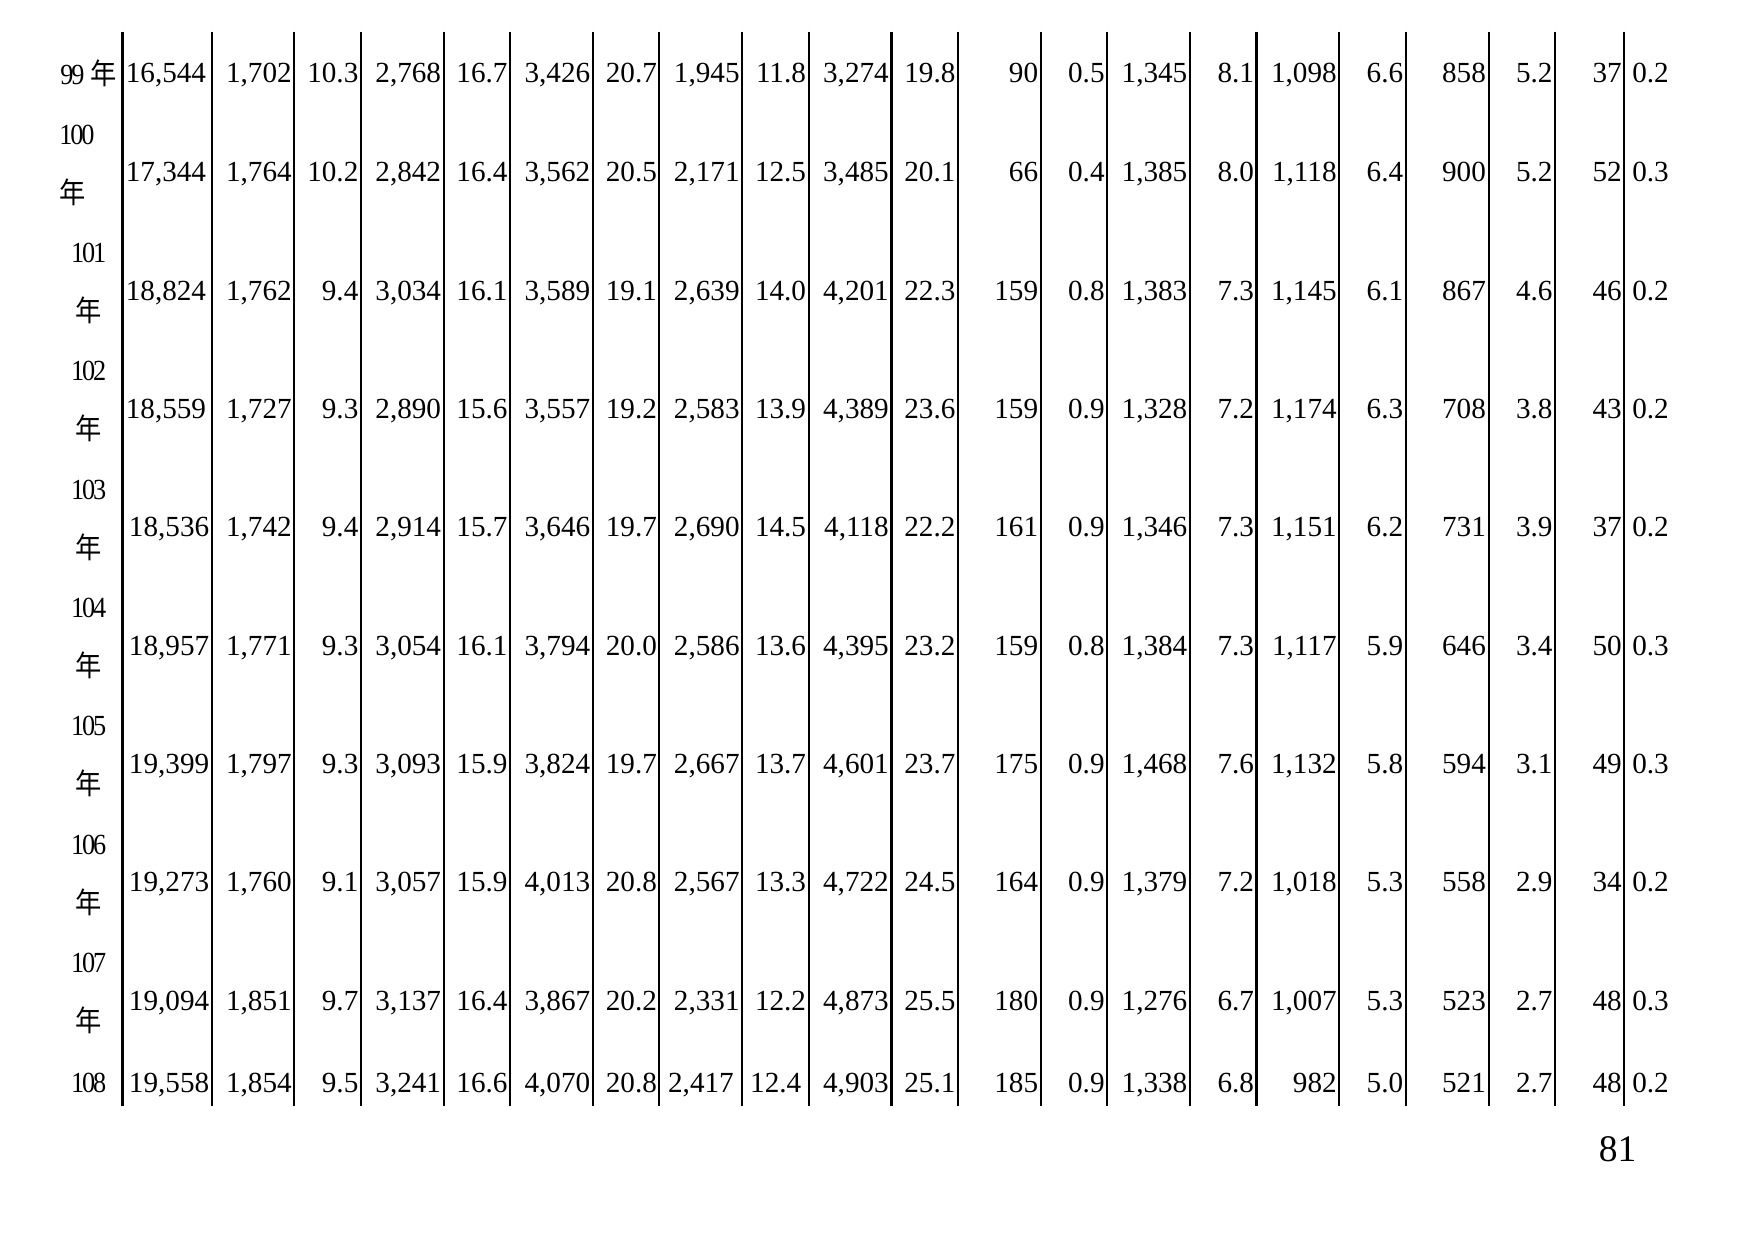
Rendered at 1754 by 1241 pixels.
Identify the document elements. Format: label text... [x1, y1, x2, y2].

table_cell 49 [1556, 704, 1623, 822]
table_cell 2,667 [660, 704, 741, 822]
table_cell 9.1 [295, 823, 360, 941]
table_cell 3,562 [511, 113, 592, 231]
table_cell 3,646 [511, 468, 592, 586]
table_cell 4.6 [1490, 231, 1554, 349]
table_cell 24.5 [893, 823, 957, 941]
table_cell 8.0 [1191, 113, 1255, 231]
table_cell 708 [1407, 349, 1488, 467]
table_cell 2,914 [362, 468, 443, 586]
table_cell 23.7 [893, 704, 957, 822]
table_cell 16.1 [445, 586, 509, 704]
table_cell 0.3 [1625, 704, 1671, 822]
table_cell 22.3 [893, 231, 957, 349]
table_cell 20.1 [893, 113, 957, 231]
table_cell 0.2 [1625, 1059, 1671, 1106]
table_cell 0.3 [1625, 113, 1671, 231]
table_cell 7.3 [1191, 586, 1255, 704]
table_cell 5.8 [1340, 704, 1405, 822]
table_cell 14.5 [743, 468, 808, 586]
table_cell 19.8 [893, 32, 957, 112]
table_cell 1,174 [1258, 349, 1338, 467]
table_cell 0.3 [1625, 941, 1671, 1059]
table_cell 0.2 [1625, 32, 1671, 112]
table_cell 5.0 [1340, 1059, 1405, 1106]
table_cell 2,586 [660, 586, 741, 704]
table_cell 6.8 [1191, 1059, 1255, 1106]
table_cell 7.2 [1191, 823, 1255, 941]
table_cell 18,559 [124, 349, 211, 467]
table_cell 0.2 [1625, 231, 1671, 349]
table_cell 13.6 [743, 586, 808, 704]
table_cell 0.9 [1042, 1059, 1106, 1106]
table_cell 1,760 [213, 823, 293, 941]
table_cell 34 [1556, 823, 1623, 941]
table_cell 7.2 [1191, 349, 1255, 467]
table_cell 2,171 [660, 113, 741, 231]
table_cell 3.8 [1490, 349, 1554, 467]
table_cell 10.3 [295, 32, 360, 112]
table_cell 3.1 [1490, 704, 1554, 822]
table_cell 2.9 [1490, 823, 1554, 941]
table_cell 25.1 [893, 1059, 957, 1106]
table_cell 9.4 [295, 231, 360, 349]
table_cell 106年 [56, 823, 121, 941]
table_cell 4,903 [810, 1059, 890, 1106]
table_cell 3,241 [362, 1059, 443, 1106]
table_cell 1,117 [1258, 586, 1338, 704]
table_cell 0.9 [1042, 823, 1106, 941]
table_cell 3.9 [1490, 468, 1554, 586]
table_cell 20.8 [594, 823, 658, 941]
table_cell 164 [959, 823, 1040, 941]
table_cell 5.2 [1490, 32, 1554, 112]
table_cell 20.5 [594, 113, 658, 231]
table_cell 15.6 [445, 349, 509, 467]
table_cell 0.2 [1625, 349, 1671, 467]
table_cell 43 [1556, 349, 1623, 467]
table_cell 3,057 [362, 823, 443, 941]
table_cell 7.3 [1191, 468, 1255, 586]
table_cell 9.3 [295, 586, 360, 704]
table_cell 19,558 [124, 1059, 211, 1106]
table_cell 1,145 [1258, 231, 1338, 349]
table_cell 4,601 [810, 704, 890, 822]
table_cell 2,567 [660, 823, 741, 941]
table_cell 0.9 [1042, 468, 1106, 586]
table_cell 23.6 [893, 349, 957, 467]
table_cell 90 [959, 32, 1040, 112]
table_cell 0.3 [1625, 586, 1671, 704]
table_cell 107年 [56, 941, 121, 1059]
table_cell 20.0 [594, 586, 658, 704]
table_cell 900 [1407, 113, 1488, 231]
table_cell 23.2 [893, 586, 957, 704]
table_cell 2,842 [362, 113, 443, 231]
table_cell 17,344 [124, 113, 211, 231]
table_cell 982 [1258, 1059, 1338, 1106]
table_cell 3,137 [362, 941, 443, 1059]
table_cell 4,013 [511, 823, 592, 941]
table_cell 159 [959, 231, 1040, 349]
table_cell 558 [1407, 823, 1488, 941]
table_cell 0.2 [1625, 468, 1671, 586]
table_cell 3,054 [362, 586, 443, 704]
table_cell 175 [959, 704, 1040, 822]
table_cell 4,395 [810, 586, 890, 704]
table_cell 7.3 [1191, 231, 1255, 349]
table_cell 858 [1407, 32, 1488, 112]
table_cell 1,098 [1258, 32, 1338, 112]
table_cell 2,890 [362, 349, 443, 467]
table_cell 3,426 [511, 32, 592, 112]
table_cell 159 [959, 586, 1040, 704]
table_cell 4,118 [810, 468, 890, 586]
table_cell 12.5 [743, 113, 808, 231]
table_cell 50 [1556, 586, 1623, 704]
table_cell 4,873 [810, 941, 890, 1059]
table_cell 4,722 [810, 823, 890, 941]
table_cell 161 [959, 468, 1040, 586]
table_cell 1,385 [1108, 113, 1189, 231]
table_cell 13.9 [743, 349, 808, 467]
table_cell 103年 [56, 468, 121, 586]
table_cell 14.0 [743, 231, 808, 349]
table_cell 0.2 [1625, 823, 1671, 941]
table_cell 48 [1556, 1059, 1623, 1106]
table_cell 100年 [56, 113, 121, 231]
table_cell 2,690 [660, 468, 741, 586]
table_cell 6.6 [1340, 32, 1405, 112]
table_cell 66 [959, 113, 1040, 231]
table_cell 6.2 [1340, 468, 1405, 586]
table_cell 16.4 [445, 941, 509, 1059]
table_cell 3,557 [511, 349, 592, 467]
table_cell 159 [959, 349, 1040, 467]
table_cell 2,639 [660, 231, 741, 349]
table_cell 8.1 [1191, 32, 1255, 112]
table_cell 1,762 [213, 231, 293, 349]
table_cell 6.7 [1191, 941, 1255, 1059]
table_cell 0.9 [1042, 941, 1106, 1059]
table_cell 521 [1407, 1059, 1488, 1106]
table_cell 594 [1407, 704, 1488, 822]
table_cell 19.7 [594, 704, 658, 822]
table_cell 16.1 [445, 231, 509, 349]
table_cell 37 [1556, 468, 1623, 586]
table_cell 3,867 [511, 941, 592, 1059]
table_cell 9.7 [295, 941, 360, 1059]
table_cell 1,851 [213, 941, 293, 1059]
table_cell 4,070 [511, 1059, 592, 1106]
table_cell 104年 [56, 586, 121, 704]
table_cell 9.3 [295, 704, 360, 822]
table_cell 6.3 [1340, 349, 1405, 467]
table_cell 3,485 [810, 113, 890, 231]
table_cell 867 [1407, 231, 1488, 349]
table_cell 19,399 [124, 704, 211, 822]
table_cell 1,018 [1258, 823, 1338, 941]
table_cell 1,468 [1108, 704, 1189, 822]
table_cell 0.4 [1042, 113, 1106, 231]
table_cell 18,536 [124, 468, 211, 586]
table_cell 15.9 [445, 704, 509, 822]
table_cell 52 [1556, 113, 1623, 231]
table_cell 3,589 [511, 231, 592, 349]
table_cell 46 [1556, 231, 1623, 349]
table_cell 19.2 [594, 349, 658, 467]
table_cell 1,132 [1258, 704, 1338, 822]
table_cell 9.4 [295, 468, 360, 586]
table_cell 13.7 [743, 704, 808, 822]
table_cell 0.9 [1042, 349, 1106, 467]
table_cell 185 [959, 1059, 1040, 1106]
table_cell 18,824 [124, 231, 211, 349]
table_cell 1,384 [1108, 586, 1189, 704]
table_cell 10.2 [295, 113, 360, 231]
table_cell 0.5 [1042, 32, 1106, 112]
table_cell 37 [1556, 32, 1623, 112]
table_cell 5.9 [1340, 586, 1405, 704]
table_cell 1,345 [1108, 32, 1189, 112]
table_cell 7.6 [1191, 704, 1255, 822]
table_cell 18,957 [124, 586, 211, 704]
table_cell 1,007 [1258, 941, 1338, 1059]
table_cell 101年 [56, 231, 121, 349]
table_cell 108 [56, 1059, 121, 1106]
table_cell 6.1 [1340, 231, 1405, 349]
table_cell 9.3 [295, 349, 360, 467]
table_cell 20.7 [594, 32, 658, 112]
table_cell 523 [1407, 941, 1488, 1059]
table_cell 180 [959, 941, 1040, 1059]
table_cell 2,417 [660, 1059, 741, 1106]
table_cell 2,331 [660, 941, 741, 1059]
table_cell 0.9 [1042, 704, 1106, 822]
table_cell 3,824 [511, 704, 592, 822]
table_cell 646 [1407, 586, 1488, 704]
table_cell 12.2 [743, 941, 808, 1059]
table_cell 102年 [56, 349, 121, 467]
table_cell 1,727 [213, 349, 293, 467]
table_cell 19,273 [124, 823, 211, 941]
table_cell 0.8 [1042, 231, 1106, 349]
table_cell 48 [1556, 941, 1623, 1059]
table_cell 1,764 [213, 113, 293, 231]
table_cell 9.5 [295, 1059, 360, 1106]
table_cell 16.7 [445, 32, 509, 112]
table_cell 20.8 [594, 1059, 658, 1106]
table_cell 15.9 [445, 823, 509, 941]
table_cell 3,794 [511, 586, 592, 704]
table_cell 1,797 [213, 704, 293, 822]
table_cell 4,201 [810, 231, 890, 349]
table_cell 1,854 [213, 1059, 293, 1106]
table_cell 1,276 [1108, 941, 1189, 1059]
table_cell 16,544 [124, 32, 211, 112]
table_cell 0.8 [1042, 586, 1106, 704]
table_cell 1,702 [213, 32, 293, 112]
table_cell 16.4 [445, 113, 509, 231]
table_cell 20.2 [594, 941, 658, 1059]
table_cell 15.7 [445, 468, 509, 586]
table_cell 1,338 [1108, 1059, 1189, 1106]
table_cell 1,383 [1108, 231, 1189, 349]
table_cell 1,771 [213, 586, 293, 704]
table_cell 1,945 [660, 32, 741, 112]
table_cell 1,742 [213, 468, 293, 586]
table_cell 1,379 [1108, 823, 1189, 941]
table_cell 2.7 [1490, 1059, 1554, 1106]
table_cell 2,768 [362, 32, 443, 112]
table_cell 1,328 [1108, 349, 1189, 467]
table_cell 6.4 [1340, 113, 1405, 231]
table_cell 3,093 [362, 704, 443, 822]
table_cell 1,118 [1258, 113, 1338, 231]
table_cell 1,151 [1258, 468, 1338, 586]
table_cell 5.3 [1340, 823, 1405, 941]
table_cell 22.2 [893, 468, 957, 586]
table_cell 5.3 [1340, 941, 1405, 1059]
table_cell 12.4 [743, 1059, 808, 1106]
table_cell 3,274 [810, 32, 890, 112]
table_cell 3,034 [362, 231, 443, 349]
table_cell 1,346 [1108, 468, 1189, 586]
table_cell 19.7 [594, 468, 658, 586]
table_cell 19,094 [124, 941, 211, 1059]
table_cell 2,583 [660, 349, 741, 467]
table_cell 2.7 [1490, 941, 1554, 1059]
table_cell 99年 [56, 32, 121, 112]
table_cell 13.3 [743, 823, 808, 941]
table_cell 731 [1407, 468, 1488, 586]
table_cell 4,389 [810, 349, 890, 467]
table_cell 11.8 [743, 32, 808, 112]
table_cell 25.5 [893, 941, 957, 1059]
table_cell 5.2 [1490, 113, 1554, 231]
table_cell 19.1 [594, 231, 658, 349]
table_cell 16.6 [445, 1059, 509, 1106]
table_cell 105年 [56, 704, 121, 822]
table_cell 3.4 [1490, 586, 1554, 704]
